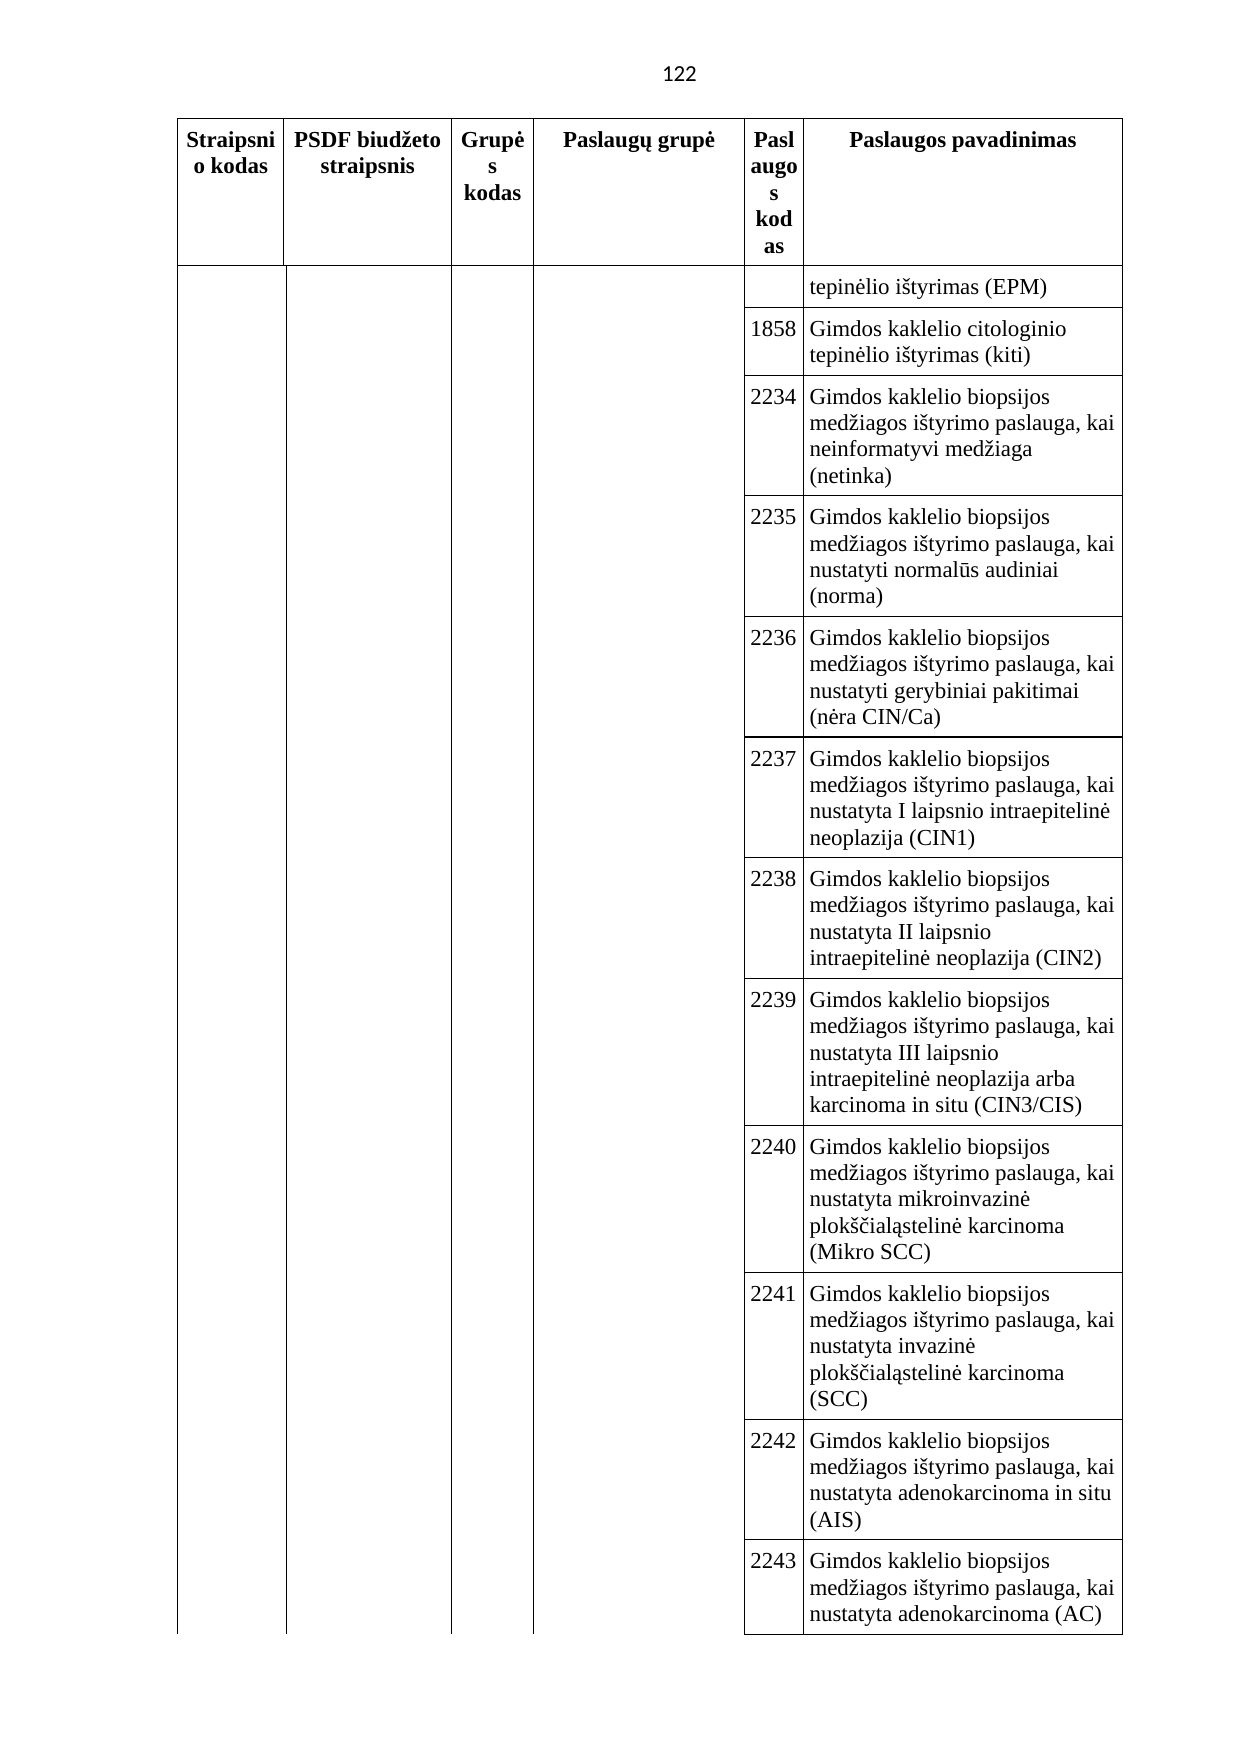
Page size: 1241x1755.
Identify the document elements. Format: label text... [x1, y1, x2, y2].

table_cell 2235 [745, 496, 803, 616]
table_header PSDF biudžeto straipsnis [284, 119, 451, 265]
table_cell Gimdos kaklelio biopsijos medžiagos ištyrimo paslauga, kai nustatyta I laipsnio intraepitelinė neoplazija (CIN1) [804, 738, 1122, 857]
table_cell [178, 1419, 286, 1539]
table_cell [178, 978, 286, 1125]
table_cell 2238 [745, 858, 803, 978]
table_header Straipsnio kodas [178, 119, 283, 265]
table_cell 2243 [745, 1540, 803, 1633]
table_cell [287, 307, 451, 374]
table_cell [452, 736, 533, 857]
table_header Grupės kodas [452, 119, 533, 265]
table_cell Gimdos kaklelio biopsijos medžiagos ištyrimo paslauga, kai nustatyta invazinė plokščialąstelinė karcinoma (SCC) [804, 1273, 1122, 1419]
table_cell Gimdos kaklelio biopsijos medžiagos ištyrimo paslauga, kai nustatyta mikroinvazinė plokščialąstelinė karcinoma (Mikro SCC) [804, 1126, 1122, 1272]
table_cell Gimdos kaklelio biopsijos medžiagos ištyrimo paslauga, kai nustatyta adenokarcinoma in situ (AIS) [804, 1420, 1122, 1539]
table_cell [287, 375, 451, 495]
table_cell [452, 266, 533, 307]
table_cell [287, 736, 451, 857]
table_cell 2234 [745, 376, 803, 495]
table_cell [287, 616, 451, 736]
table_cell [287, 266, 451, 307]
table_cell 2242 [745, 1420, 803, 1539]
table_cell [287, 857, 451, 978]
table_cell [452, 375, 533, 495]
table_cell [745, 266, 803, 307]
table_cell Gimdos kaklelio biopsijos medžiagos ištyrimo paslauga, kai nustatyti gerybiniai pakitimai (nėra CIN/Ca) [804, 617, 1122, 736]
table_cell [534, 495, 744, 616]
table_cell Gimdos kaklelio biopsijos medžiagos ištyrimo paslauga, kai neinformatyvi medžiaga (netinka) [804, 376, 1122, 495]
table_cell [287, 1539, 451, 1633]
table_cell tepinėlio ištyrimas (EPM) [804, 266, 1122, 307]
table_cell [287, 495, 451, 616]
table_cell [178, 616, 286, 736]
table_cell [178, 857, 286, 978]
table_cell Gimdos kaklelio biopsijos medžiagos ištyrimo paslauga, kai nustatyta III laipsnio intraepitelinė neoplazija arba karcinoma in situ (CIN3/CIS) [804, 979, 1122, 1125]
table_cell [287, 1419, 451, 1539]
table_cell [178, 736, 286, 857]
table_cell [534, 375, 744, 495]
table_cell [534, 736, 744, 857]
table_header Paslaugos kodas [745, 119, 803, 265]
table_cell [178, 1272, 286, 1419]
table_cell 2240 [745, 1126, 803, 1272]
table_cell [178, 495, 286, 616]
table_cell [534, 266, 744, 307]
table_cell [287, 978, 451, 1125]
table_cell [452, 616, 533, 736]
table_cell Gimdos kaklelio biopsijos medžiagos ištyrimo paslauga, kai nustatyta adenokarcinoma (AC) [804, 1540, 1122, 1633]
table_cell [178, 375, 286, 495]
table_cell [534, 307, 744, 374]
table_cell [452, 978, 533, 1125]
table_cell [178, 266, 286, 307]
table_cell [452, 1272, 533, 1419]
table_cell 2241 [745, 1273, 803, 1419]
table_cell [287, 1272, 451, 1419]
table_cell [534, 1125, 744, 1272]
table_cell [534, 616, 744, 736]
table_cell [452, 1539, 533, 1633]
table_cell [178, 307, 286, 374]
table_cell 2237 [745, 738, 803, 857]
table_cell 2236 [745, 617, 803, 736]
table_cell [287, 1125, 451, 1272]
table_cell [534, 1419, 744, 1539]
table_cell [534, 1539, 744, 1633]
table_header Paslaugų grupė [534, 119, 744, 265]
table_cell [534, 1272, 744, 1419]
table_cell Gimdos kaklelio biopsijos medžiagos ištyrimo paslauga, kai nustatyta II laipsnio intraepitelinė neoplazija (CIN2) [804, 858, 1122, 978]
table_cell [452, 857, 533, 978]
table_cell 1858 [745, 308, 803, 374]
table_header Paslaugos pavadinimas [804, 119, 1122, 265]
table_cell [178, 1125, 286, 1272]
table_cell [452, 495, 533, 616]
table_cell Gimdos kaklelio biopsijos medžiagos ištyrimo paslauga, kai nustatyti normalūs audiniai (norma) [804, 496, 1122, 616]
table_cell 2239 [745, 979, 803, 1125]
table_cell [452, 1125, 533, 1272]
table_cell [452, 307, 533, 374]
table_cell [534, 978, 744, 1125]
table_cell [178, 1539, 286, 1633]
table_cell Gimdos kaklelio citologinio tepinėlio ištyrimas (kiti) [804, 308, 1122, 374]
table_cell [534, 857, 744, 978]
table_cell [452, 1419, 533, 1539]
